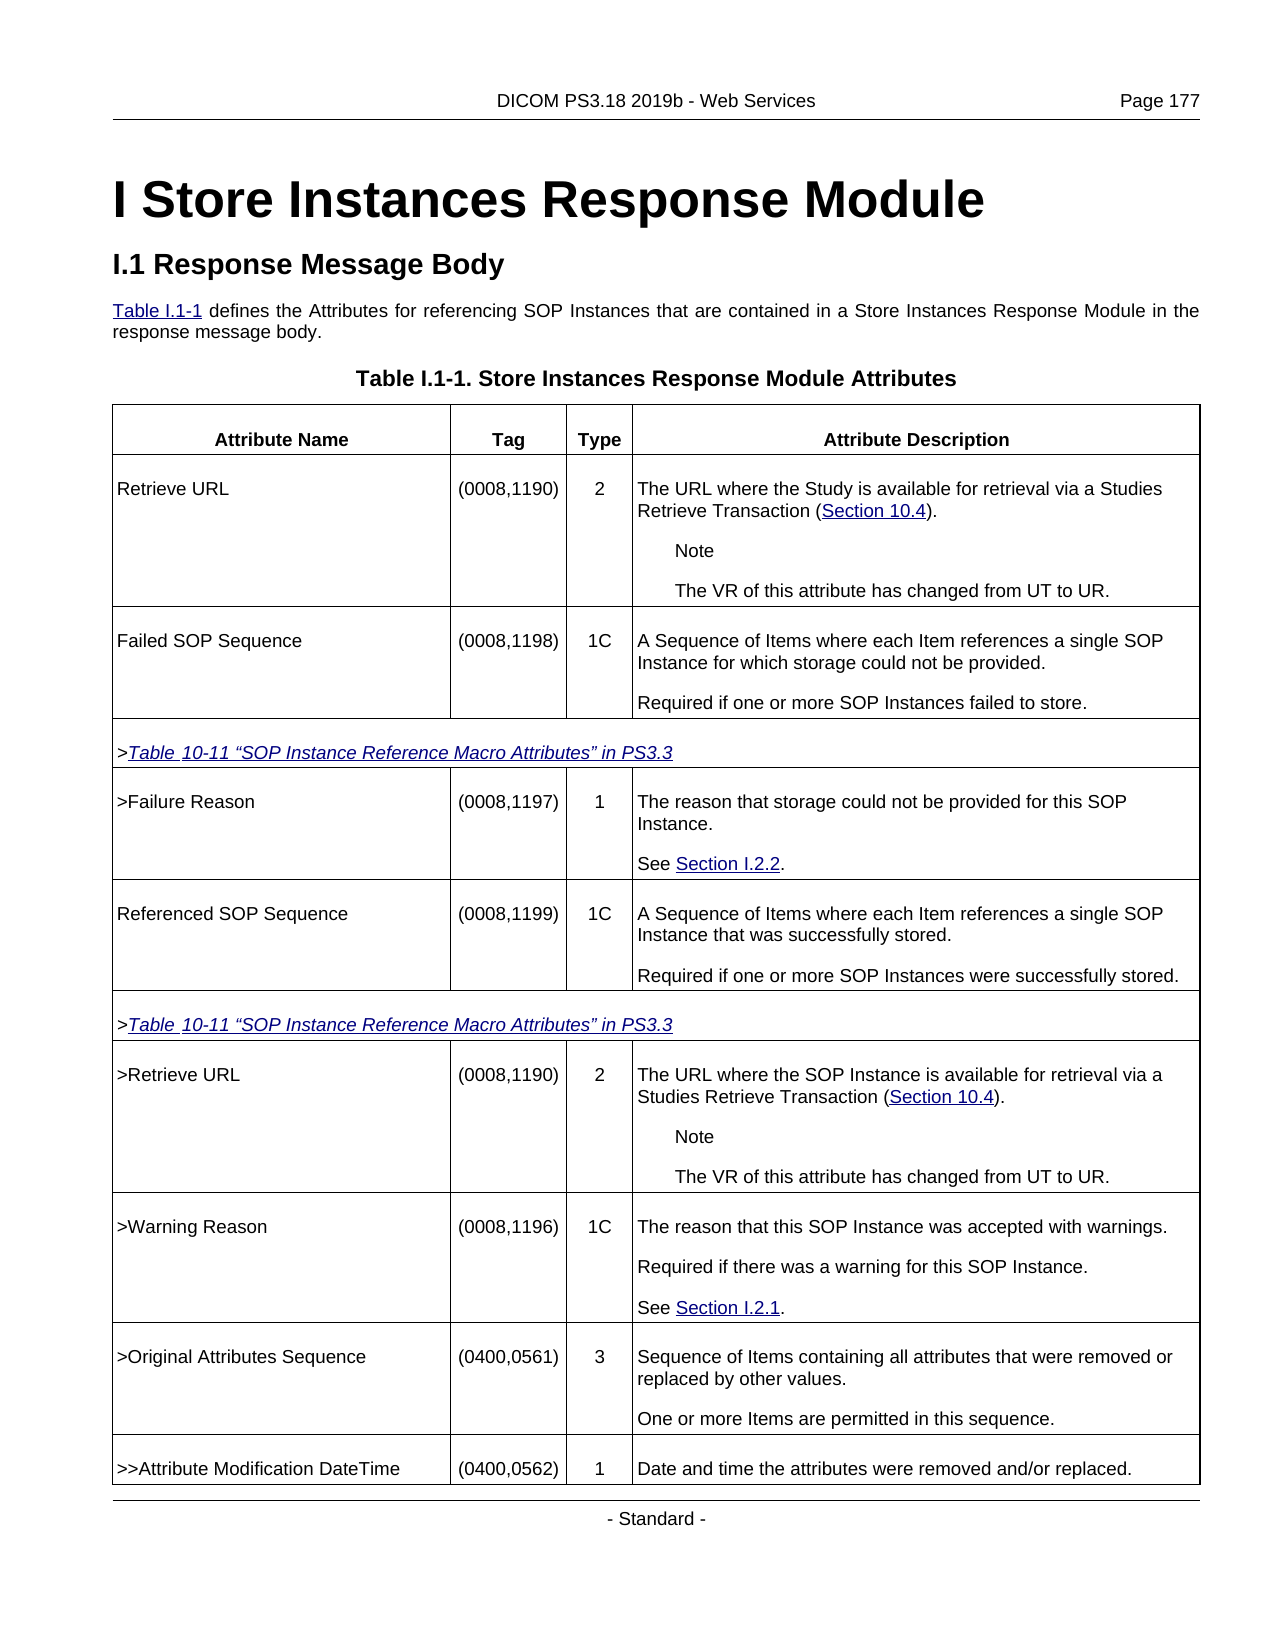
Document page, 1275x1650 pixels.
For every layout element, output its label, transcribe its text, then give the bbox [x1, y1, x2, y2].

table_cell (0008,1190) [451, 455, 566, 606]
table_header Type [567, 405, 632, 454]
table_cell (0008,1198) [451, 607, 566, 717]
table_cell Retrieve URL [113, 455, 450, 606]
table_cell (0400,0562) [451, 1435, 566, 1483]
table_cell 2 [567, 455, 632, 606]
table_cell >Retrieve URL [113, 1041, 450, 1192]
text I.1 Response Message Body [112, 247, 1200, 281]
table_header Attribute Name [113, 405, 450, 454]
table_cell 1 [567, 768, 632, 879]
table_header Attribute Description [633, 405, 1199, 454]
table_cell (0008,1190) [451, 1041, 566, 1192]
table_cell Referenced SOP Sequence [113, 880, 450, 990]
text Table I.1-1. Store Instances Response Module Attributes [112, 365, 1200, 391]
table_cell 1C [567, 607, 632, 717]
table_cell >Failure Reason [113, 768, 450, 879]
table_cell A Sequence of Items where each Item references a single SOP Instance for which storage could not be provided. Required if one or more SOP Instances failed to store. [633, 607, 1199, 717]
table_cell Date and time the attributes were removed and/or replaced. [633, 1435, 1199, 1483]
table_cell Sequence of Items containing all attributes that were removed or replaced by other values. One or more Items are permitted in this sequence. [633, 1323, 1199, 1434]
text Table I.1-1 defines the Attributes for referencing SOP Instances that are contained in a Store Instances Response Module in the response message body. [112, 299, 1200, 342]
table_cell (0008,1197) [451, 768, 566, 879]
table_cell >>Attribute Modification DateTime [113, 1435, 450, 1483]
table_cell 1 [567, 1435, 632, 1483]
table_cell A Sequence of Items where each Item references a single SOP Instance that was successfully stored. Required if one or more SOP Instances were successfully stored. [633, 880, 1199, 990]
table_cell (0008,1196) [451, 1193, 566, 1322]
table_cell The reason that this SOP Instance was accepted with warnings. Required if there was a warning for this SOP Instance. See Section I.2.1. [633, 1193, 1199, 1322]
text I Store Instances Response Module [112, 169, 1200, 228]
table_cell The URL where the Study is available for retrieval via a Studies Retrieve Transaction (Section 10.4). Note The VR of this attribute has changed from UT to UR. [633, 455, 1199, 606]
table_cell >Table 10-11 “SOP Instance Reference Macro Attributes” in PS3.3 [113, 719, 1199, 767]
table_cell >Table 10-11 “SOP Instance Reference Macro Attributes” in PS3.3 [113, 991, 1199, 1040]
table_header Tag [451, 405, 566, 454]
table_cell 3 [567, 1323, 632, 1434]
table_cell >Original Attributes Sequence [113, 1323, 450, 1434]
table_cell (0008,1199) [451, 880, 566, 990]
table_cell >Warning Reason [113, 1193, 450, 1322]
table_cell (0400,0561) [451, 1323, 566, 1434]
table_cell The URL where the SOP Instance is available for retrieval via a Studies Retrieve Transaction (Section 10.4). Note The VR of this attribute has changed from UT to UR. [633, 1041, 1199, 1192]
table_cell Failed SOP Sequence [113, 607, 450, 717]
table_cell 1C [567, 1193, 632, 1322]
table_cell 1C [567, 880, 632, 990]
table_cell 2 [567, 1041, 632, 1192]
table_cell The reason that storage could not be provided for this SOP Instance. See Section I.2.2. [633, 768, 1199, 879]
